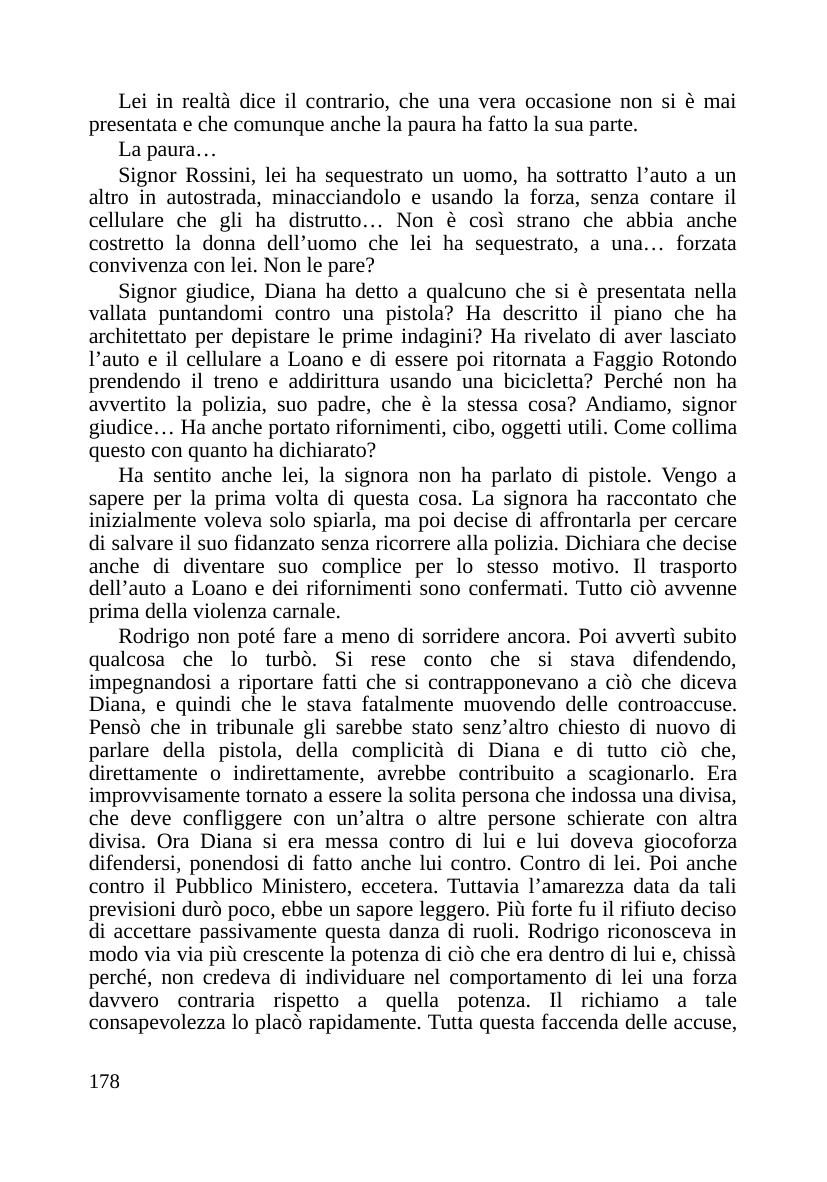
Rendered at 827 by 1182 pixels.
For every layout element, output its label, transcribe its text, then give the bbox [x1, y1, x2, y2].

text Ha sentito anche lei, la signora non ha parlato di pistole. Vengo a sapere per la prima volta di questa cosa. La signora ha raccontato che inizialmente voleva solo spiarla, ma poi decise di affrontarla per cercare di salvare il suo fidanzato senza ricorrere alla polizia. Dichiara che decise anche di diventare suo complice per lo stesso motivo. Il trasporto dell’auto a Loano e dei rifornimenti sono confermati. Tutto ciò avvenne prima della violenza carnale. [88, 462, 738, 623]
text Signor giudice, Diana ha detto a qualcuno che si è presentata nella vallata puntandomi contro una pistola? Ha descritto il piano che ha architettato per depistare le prime indagini? Ha rivelato di aver lasciato l’auto e il cellulare a Loano e di essere poi ritornata a Faggio Rotondo prendendo il treno e addirittura usando una bicicletta? Perché non ha avvertito la polizia, suo padre, che è la stessa cosa? Andiamo, signor giudice… Ha anche portato rifornimenti, cibo, oggetti utili. Come collima questo con quanto ha dichiarato? [88, 278, 738, 462]
text Rodrigo non poté fare a meno di sorridere ancora. Poi avvertì subito qualcosa che lo turbò. Si rese conto che si stava difendendo, impegnandosi a riportare fatti che si contrapponevano a ciò che diceva Diana, e quindi che le stava fatalmente muovendo delle controaccuse. Pensò che in tribunale gli sarebbe stato senz’altro chiesto di nuovo di parlare della pistola, della complicità di Diana e di tutto ciò che, direttamente o indirettamente, avrebbe contribuito a scagionarlo. Era improvvisamente tornato a essere la solita persona che indossa una divisa, che deve confliggere con un’altra o altre persone schierate con altra divisa. Ora Diana si era messa contro di lui e lui doveva giocoforza difendersi, ponendosi di fatto anche lui contro. Contro di lei. Poi anche contro il Pubblico Ministero, eccetera. Tuttavia l’amarezza data da tali previsioni durò poco, ebbe un sapore leggero. Più forte fu il rifiuto deciso di accettare passivamente questa danza di ruoli. Rodrigo riconosceva in modo via via più crescente la potenza di ciò che era dentro di lui e, chissà perché, non credeva di individuare nel comportamento di lei una forza davvero contraria rispetto a quella potenza. Il richiamo a tale consapevolezza lo placò rapidamente. Tutta questa faccenda delle accuse, [88, 623, 738, 1034]
text Signor Rossini, lei ha sequestrato un uomo, ha sottratto l’auto a un altro in autostrada, minacciandolo e usando la forza, senza contare il cellulare che gli ha distrutto… Non è così strano che abbia anche costretto la donna dell’uomo che lei ha sequestrato, a una… forzata convivenza con lei. Non le pare? [88, 162, 738, 278]
text La paura… [88, 136, 738, 162]
text Lei in realtà dice il contrario, che una vera occasione non si è mai presentata e che comunque anche la paura ha fatto la sua parte. [88, 88, 738, 136]
